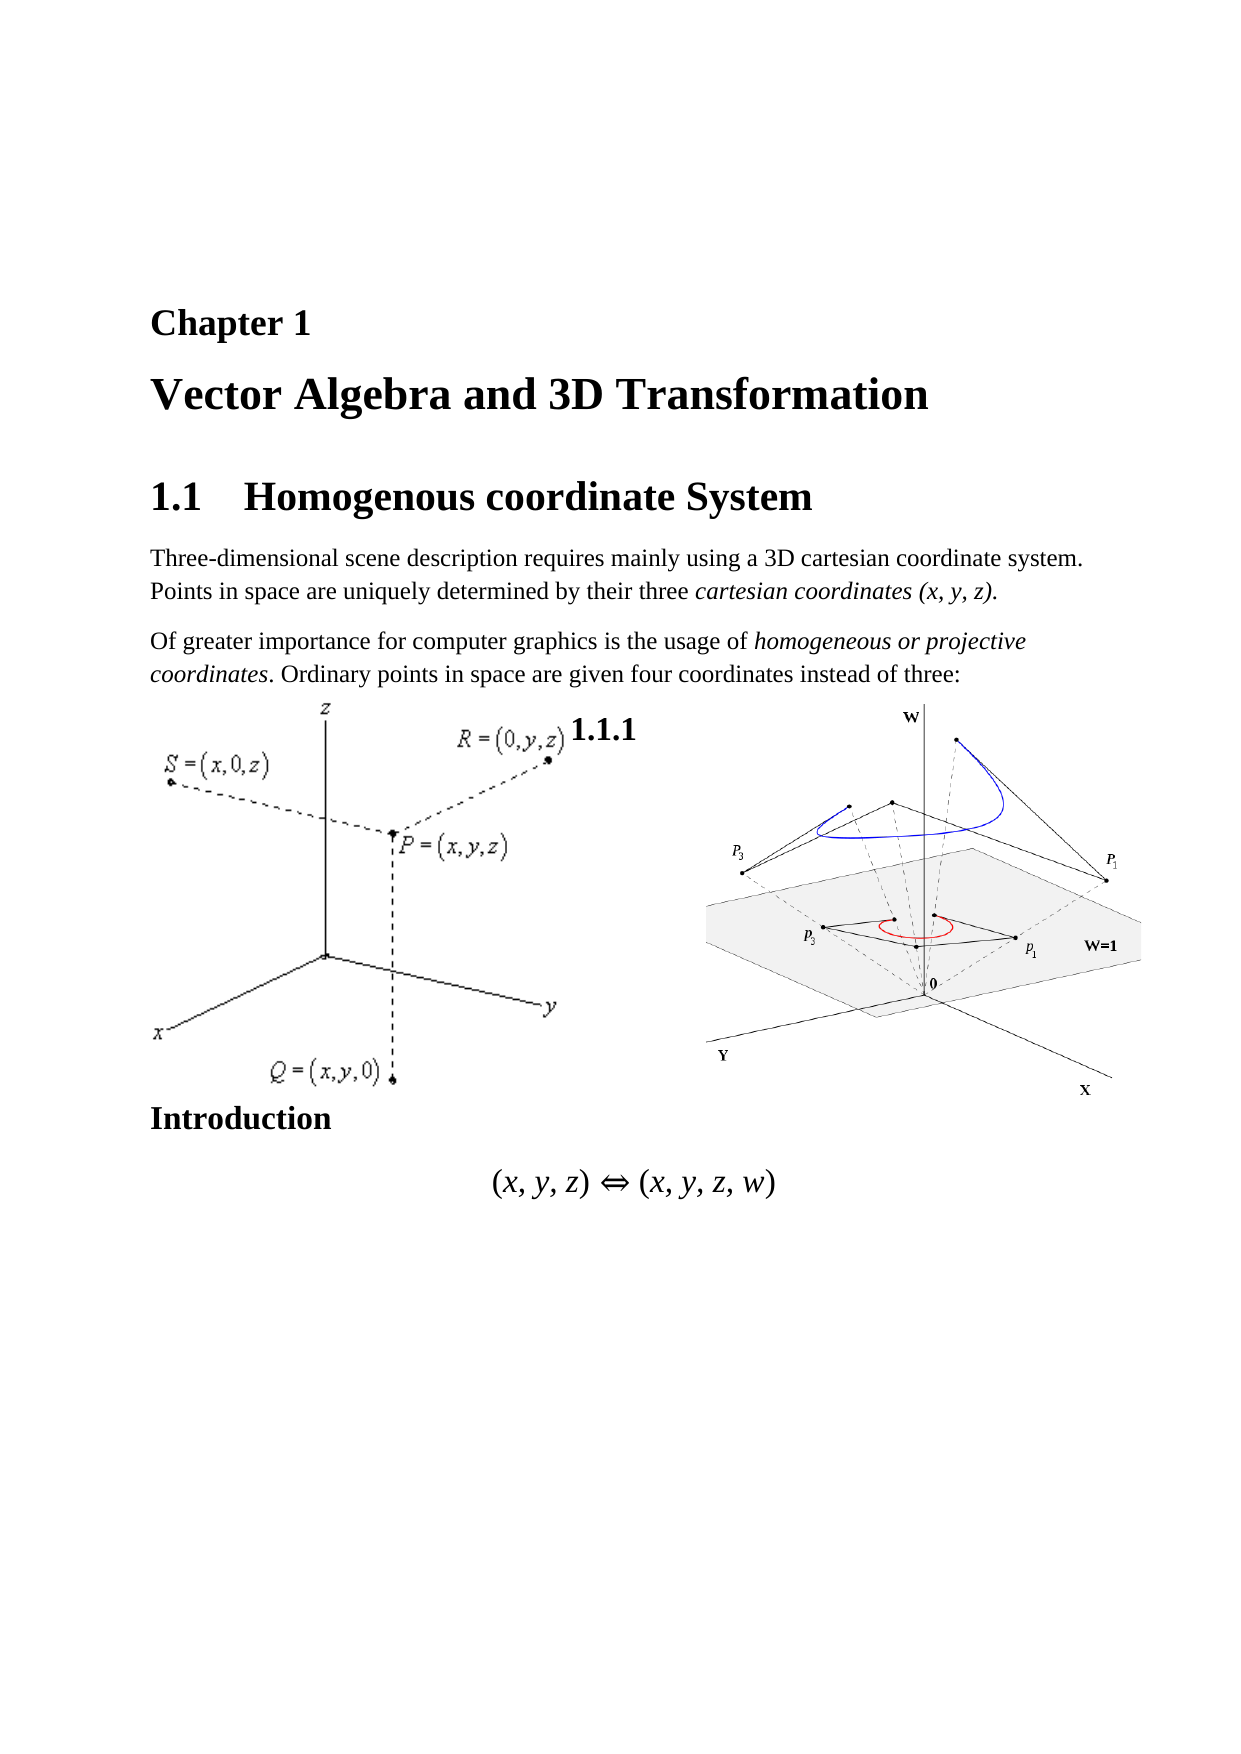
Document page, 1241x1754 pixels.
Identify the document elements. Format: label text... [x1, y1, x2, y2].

text 1.1 Homogenous coordinate System [150, 472, 1090, 519]
text Three-dimensional scene description requires mainly using a 3D cartesian coordinate system. Points in space are uniquely determined by their three cartesian coordinates (x, y, z). [150, 543, 1090, 605]
text 1.1.1 Introduction [150, 709, 1090, 1137]
text Chapter 1 [150, 301, 1090, 344]
text (x, y, z) ⇔ (x, y, z, w) [150, 1159, 1090, 1199]
text Vector Algebra and 3D Transformation [150, 367, 1090, 419]
text Of greater importance for computer graphics is the usage of homogeneous or projective coordinates. Ordinary points in space are given four coordinates instead of three: [150, 626, 1090, 688]
